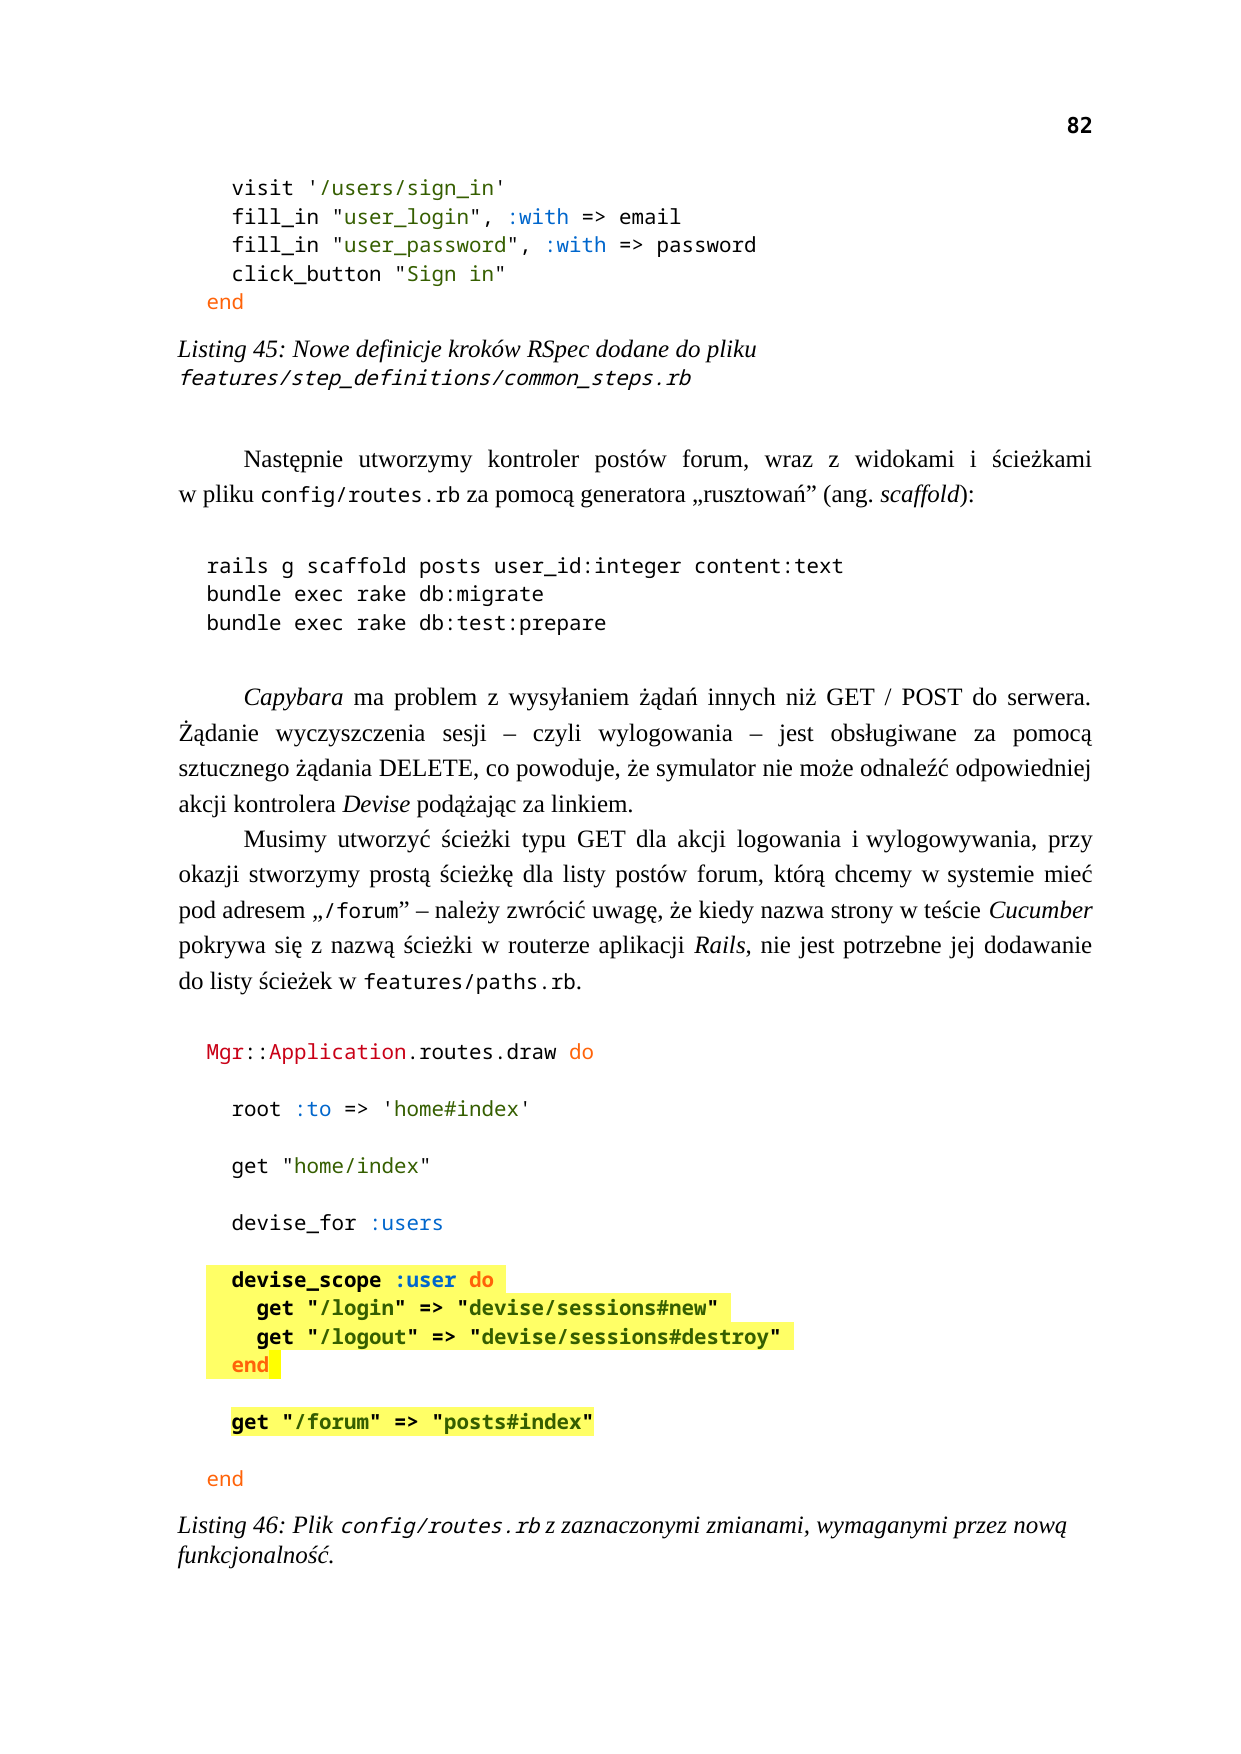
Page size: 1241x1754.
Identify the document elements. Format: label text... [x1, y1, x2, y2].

table_header Mgr::Application.routes.draw do root :to => 'home#index' get "home/index" devise_for :users devise_scope :user do get "/login" => "devise/sessions#new" get "/logout" => "devise/sessions#destroy" end get "/forum" => "posts#index" end [177, 1032, 1093, 1498]
list Listing 45: Nowe definicje kroków RSpec dodane do pliku features/step_definitions/common_steps.rb [177, 334, 1093, 391]
text Capybara ma problem z wysyłaniem żądań innych niż GET / POST do serwera. Żądanie wyczyszczenia sesji – czyli wylogowania – jest obsługiwane za pomocą sztucznego żądania DELETE, co powoduje, że symulator nie może odnaleźć odpowiedniej akcji kontrolera Devise podążając za linkiem. [178, 677, 1093, 819]
list Listing 46: Plik config/routes.rb z zaznaczonymi zmianami, wymaganymi przez nową funkcjonalność. [177, 1511, 1093, 1569]
text Musimy utworzyć ścieżki typu GET dla akcji logowania i wylogowywania, przy okazji stworzymy prostą ścieżkę dla listy postów forum, którą chcemy w systemie mieć pod adresem „/forum” – należy zwrócić uwagę, że kiedy nazwa strony w teście Cucumber pokrywa się z nazwą ścieżki w routerze aplikacji Rails, nie jest potrzebne jej dodawanie do listy ścieżek w features/paths.rb. [178, 819, 1093, 996]
text Następnie utworzymy kontroler postów forum, wraz z widokami i ścieżkami w pliku config/routes.rb za pomocą generatora „rusztowań” (ang. scaffold): [178, 439, 1093, 510]
table_header rails g scaffold posts user_id:integer content:text bundle exec rake db:migrate bundle exec rake db:test:prepare [177, 545, 1093, 642]
table_header visit '/users/sign_in' fill_in "user_login", :with => email fill_in "user_password", :with => password click_button "Sign in" end [177, 168, 1093, 321]
